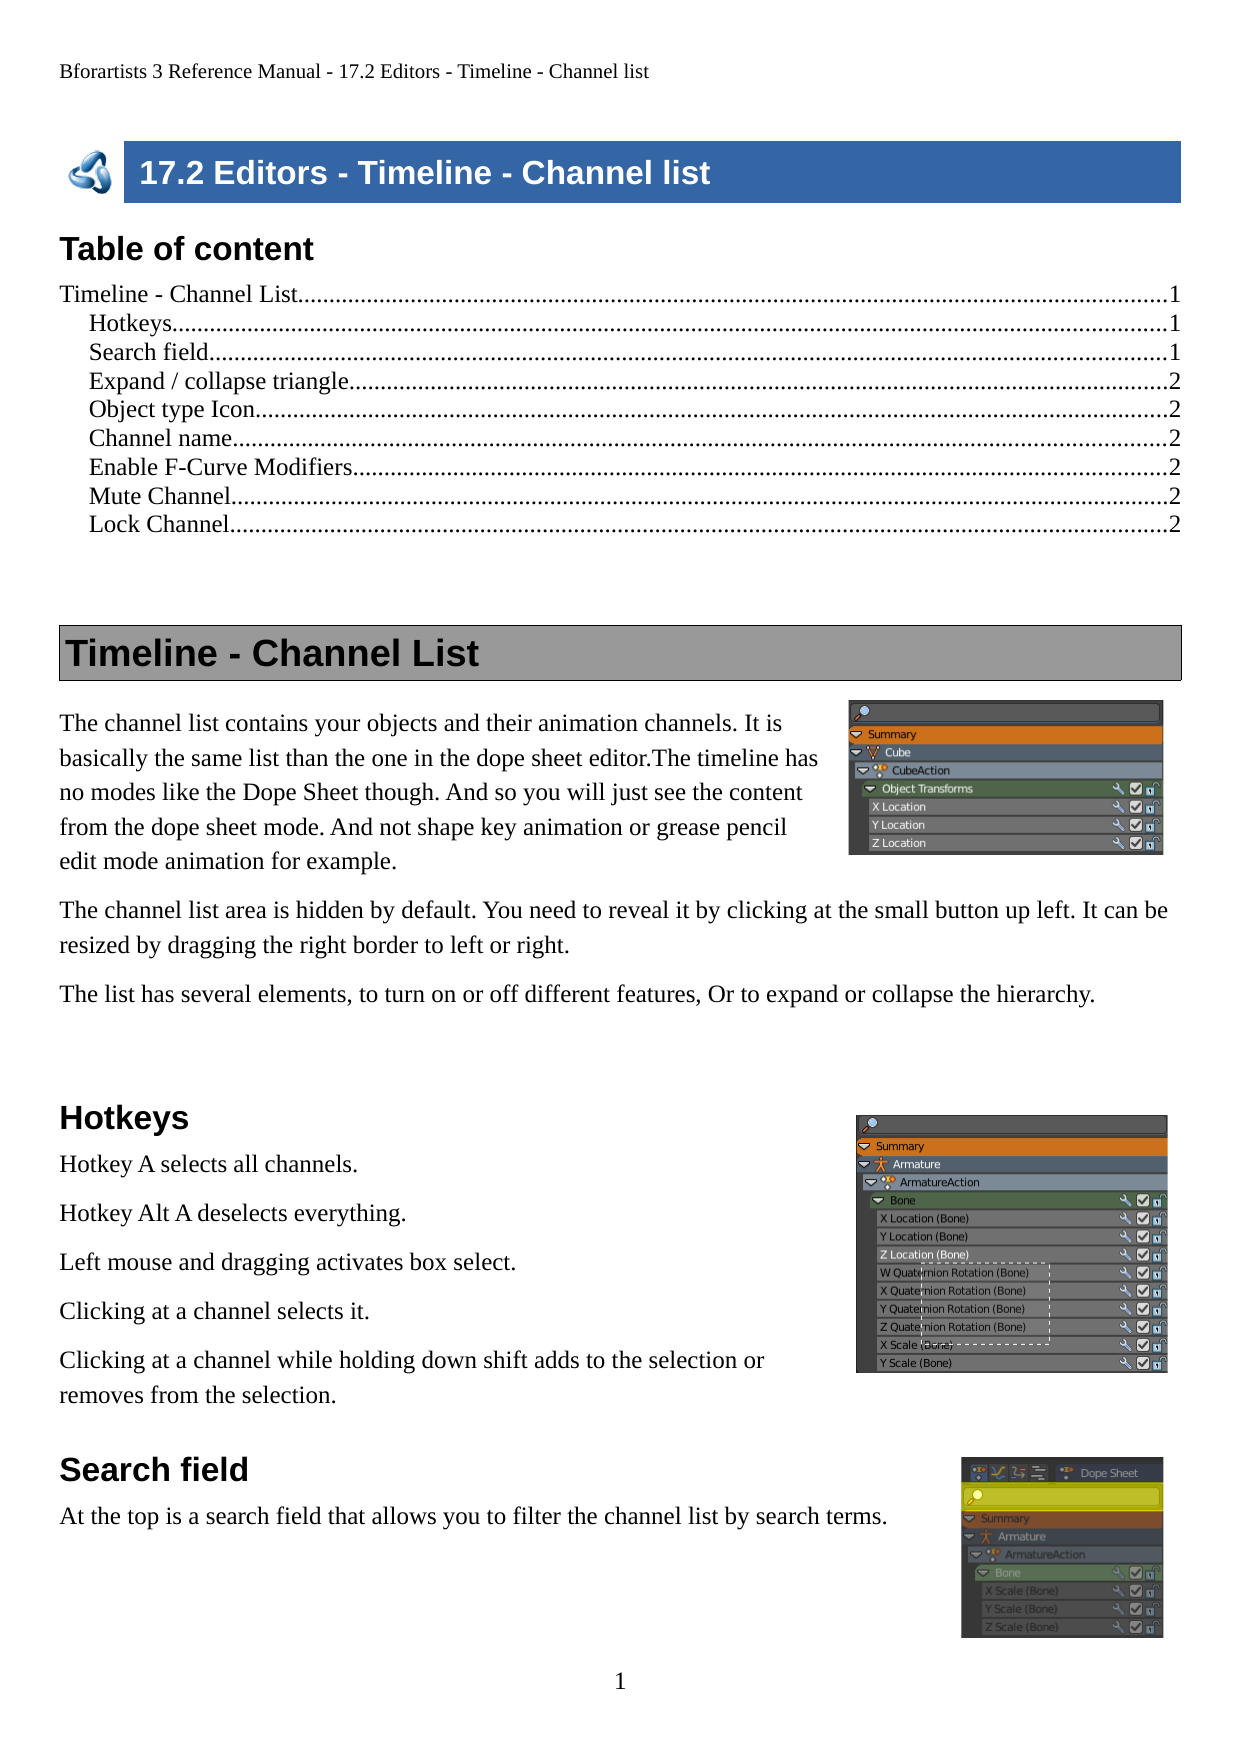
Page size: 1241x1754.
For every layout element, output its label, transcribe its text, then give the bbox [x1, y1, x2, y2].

picture [65, 147, 114, 197]
subtitle Search field [59, 1450, 1181, 1488]
text The channel list area is hidden by default. You need to reveal it by clicking at the small button up left. It can be resized by dragging the right border to left or right. [59, 896, 1181, 959]
text Hotkey Alt A deselects everything. [59, 1198, 856, 1227]
text Search field 1 [88, 337, 1181, 366]
text Enable F-Curve Modifiers 2 [88, 452, 1181, 481]
text At the top is a search field that allows you to filter the channel list by search terms. [59, 1501, 961, 1530]
text Timeline - Channel List 1 [59, 279, 1181, 308]
subtitle Hotkeys [59, 1098, 1181, 1137]
text Hotkey A selects all channels. [59, 1149, 856, 1178]
text Clicking at a channel while holding down shift adds to the selection or removes from the selection. [59, 1345, 1181, 1409]
text Clicking at a channel selects it. [59, 1296, 856, 1325]
table_header Timeline - Channel List [60, 626, 1181, 680]
text Lock Channel 2 [88, 509, 1181, 538]
text The list has several elements, to turn on or off different features, Or to expand or collapse the hierarchy. [59, 979, 1181, 1008]
table_header [59, 141, 124, 203]
subtitle Table of content [59, 228, 1181, 267]
text Left mouse and dragging activates box select. [59, 1247, 856, 1276]
text The channel list contains your objects and their animation channels. It is basically the same list than the one in the dope sheet editor.The timeline has no modes like the Dope Sheet though. And so you will just see the content from the dope sheet mode. And not shape key animation or grease pencil edit mode animation for example. [59, 708, 1181, 875]
text Hotkeys 1 [88, 308, 1181, 337]
text Channel name 2 [88, 423, 1181, 452]
picture [961, 1457, 1164, 1638]
picture [856, 1115, 1168, 1373]
text Mute Channel 2 [88, 481, 1181, 509]
table_header 17.2 Editors - Timeline - Channel list [124, 141, 1181, 203]
text Object type Icon 2 [88, 394, 1181, 423]
text Expand / collapse triangle 2 [88, 366, 1181, 394]
picture [848, 700, 1164, 855]
